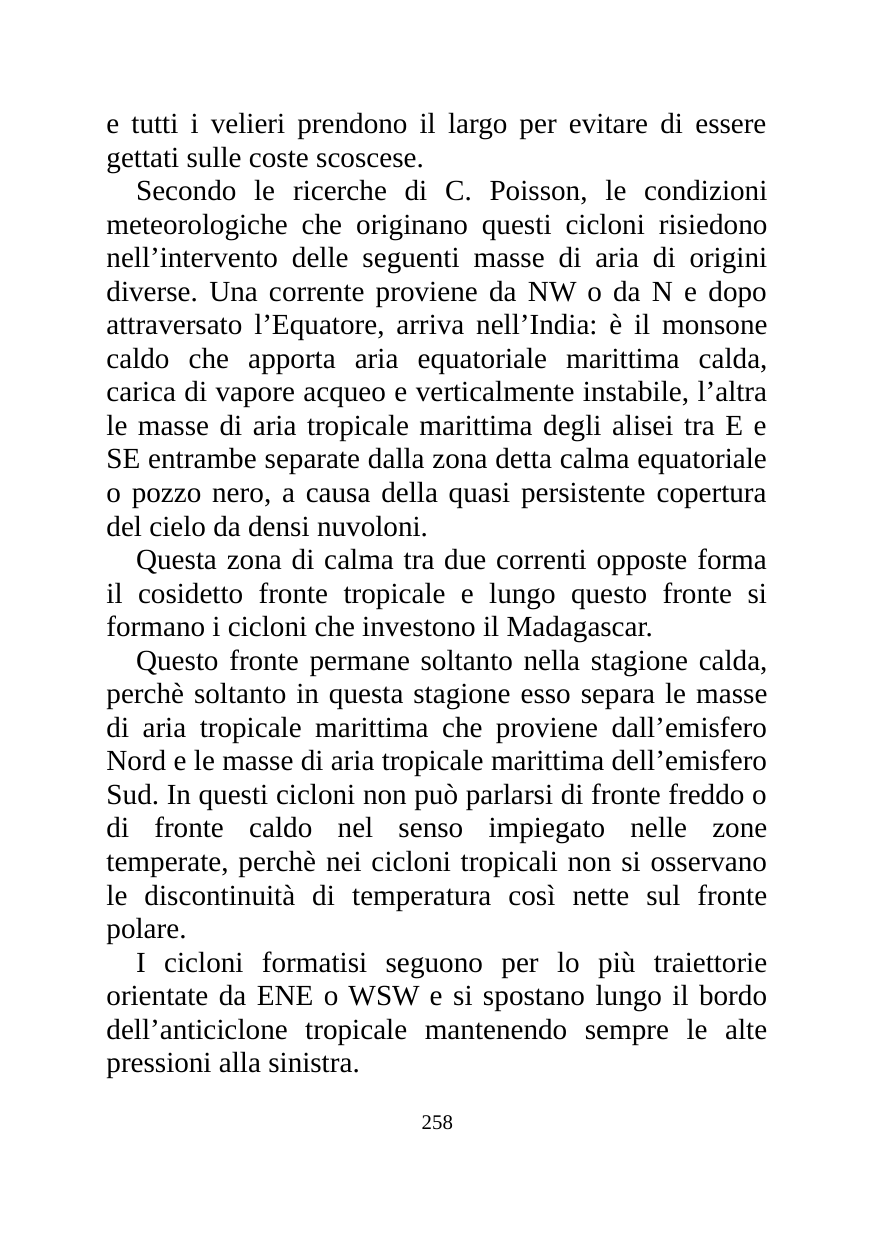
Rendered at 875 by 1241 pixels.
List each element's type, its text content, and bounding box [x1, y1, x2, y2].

text Questo fronte permane soltanto nella stagione calda, perchè soltanto in questa stagione esso separa le masse di aria tropicale marittima che proviene dall’emisfero Nord e le masse di aria tropicale marittima dell’emisfero Sud. In questi cicloni non può parlarsi di fronte freddo o di fronte caldo nel senso impiegato nelle zone temperate, perchè nei cicloni tropicali non si osservano le discontinuità di temperatura così nette sul fronte polare. [106, 643, 768, 945]
text I cicloni formatisi seguono per lo più traiettorie orientate da ENE o WSW e si spostano lungo il bordo dell’anticiclone tropicale mantenendo sempre le alte pressioni alla sinistra. [106, 945, 768, 1079]
text Questa zona di calma tra due correnti opposte forma il cosidetto fronte tropicale e lungo questo fronte si formano i cicloni che investono il Madagascar. [106, 542, 768, 643]
text Secondo le ricerche di C. Poisson, le condizioni meteorologiche che originano questi cicloni risiedono nell’intervento delle seguenti masse di aria di origini diverse. Una corrente proviene da NW o da N e dopo attraversato l’Equatore, arriva nell’India: è il monsone caldo che apporta aria equatoriale marittima calda, carica di vapore acqueo e verticalmente instabile, l’altra le masse di aria tropicale marittima degli alisei tra E e SE entrambe separate dalla zona detta calma equatoriale o pozzo nero, a causa della quasi persistente copertura del cielo da densi nuvoloni. [106, 173, 768, 542]
text e tutti i velieri prendono il largo per evitare di essere gettati sulle coste scoscese. [106, 106, 768, 173]
